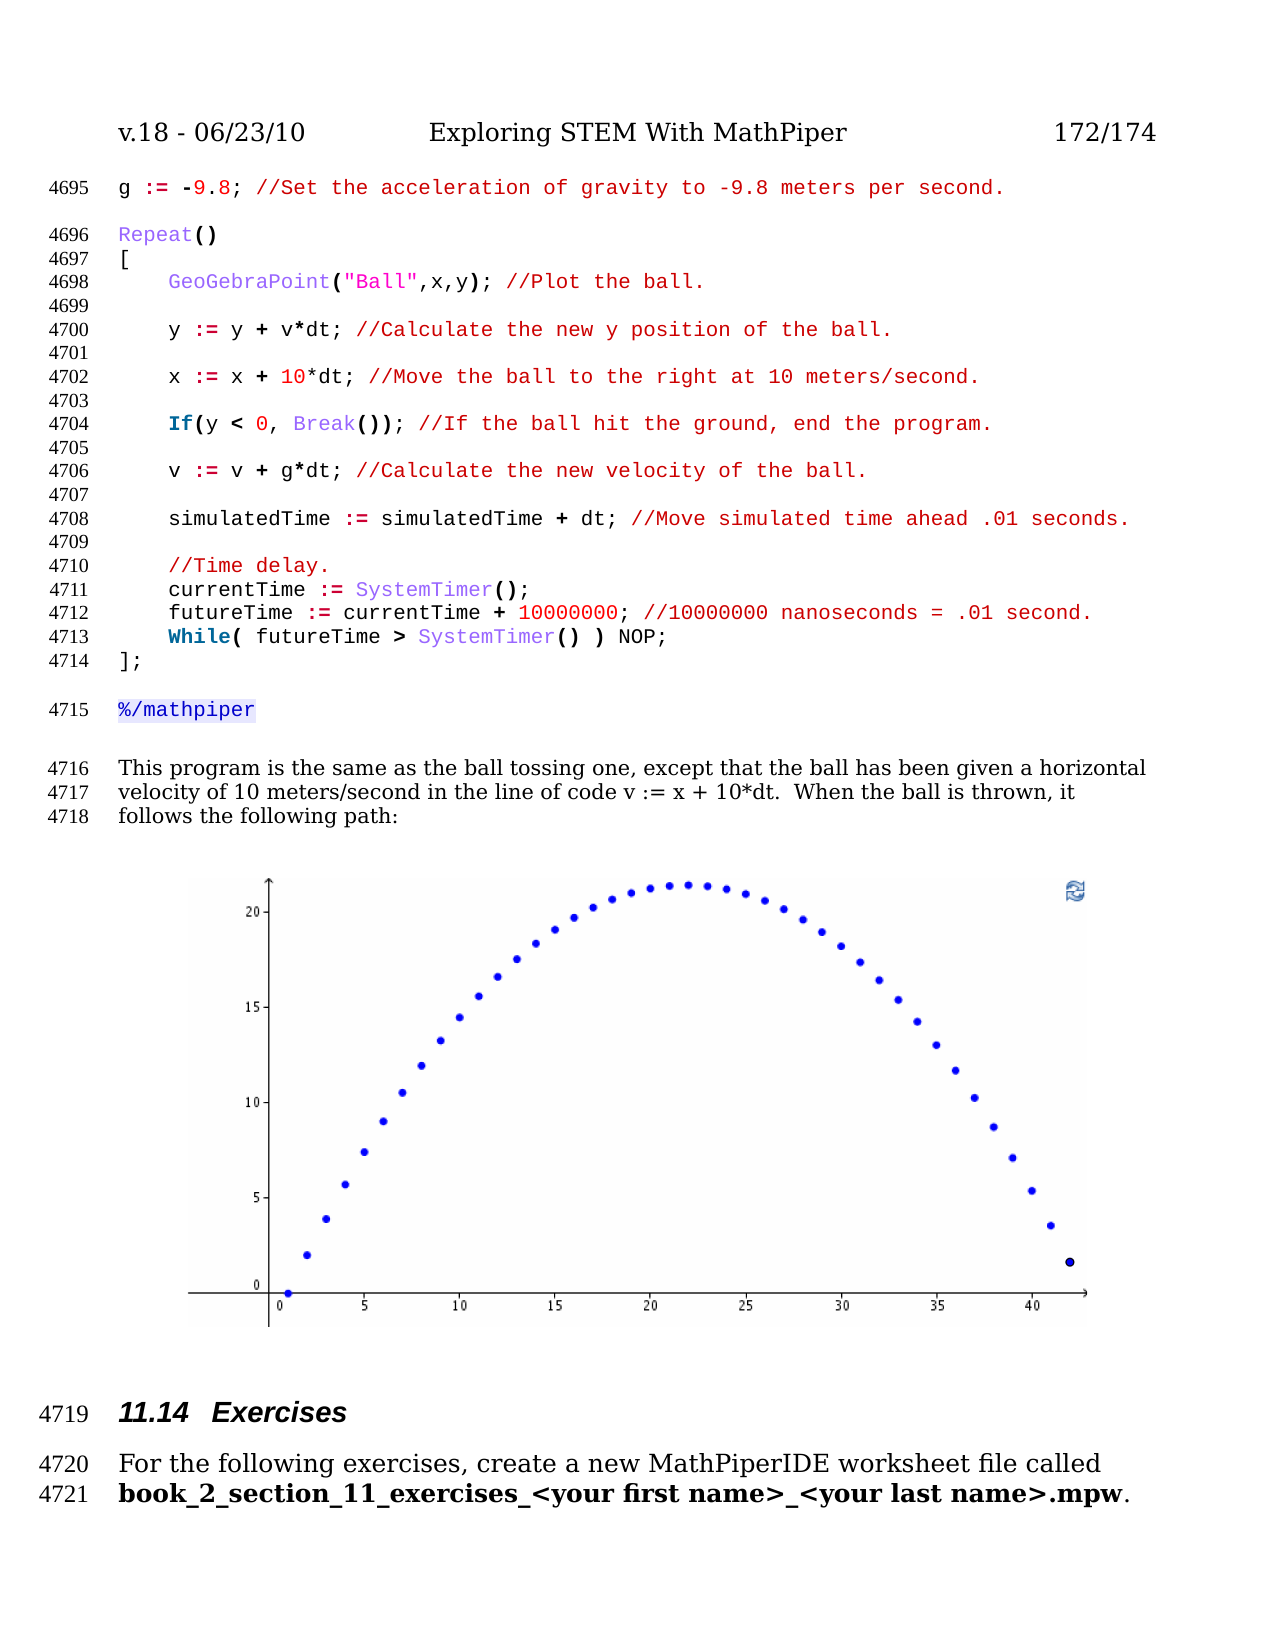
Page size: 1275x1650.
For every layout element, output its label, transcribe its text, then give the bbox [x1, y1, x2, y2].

text v := v + g*dt; //Calculate the new velocity of the ball. [118, 461, 1157, 484]
picture [187, 878, 1088, 1327]
text x := x + 10*dt; //Move the ball to the right at 10 meters/second. [118, 366, 1157, 389]
text GeoGebraPoint("Ball",x,y); //Plot the ball. [118, 271, 1157, 295]
text currentTime := SystemTimer(); [118, 579, 1157, 602]
text ]; [118, 650, 1157, 673]
text y := y + v*dt; //Calculate the new y position of the ball. [118, 319, 1157, 342]
text This program is the same as the ball tossing one, except that the ball has been given a horizontal velocity of 10 meters/second in the line of code v := x + 10*dt. When the ball is thrown, it follows the following path: [118, 756, 1157, 828]
text For the following exercises, create a new MathPiperIDE worksheet file called book_2_section_11_exercises_<your first name>_<your last name>.mpw. [118, 1449, 1157, 1508]
text While( futureTime > SystemTimer() ) NOP; [118, 626, 1157, 650]
text [ [118, 248, 1157, 271]
text //Time delay. [118, 555, 1157, 579]
text simulatedTime := simulatedTime + dt; //Move simulated time ahead .01 seconds. [118, 508, 1157, 531]
text futureTime := currentTime + 10000000; //10000000 nanoseconds = .01 second. [118, 602, 1157, 626]
subtitle Exercises [118, 1395, 1157, 1429]
text g := -9.8; //Set the acceleration of gravity to -9.8 meters per second. [118, 177, 1157, 200]
text If(y < 0, Break()); //If the ball hit the ground, end the program. [118, 413, 1157, 437]
text %/mathpiper [118, 699, 1157, 723]
text Repeat() [118, 224, 1157, 248]
